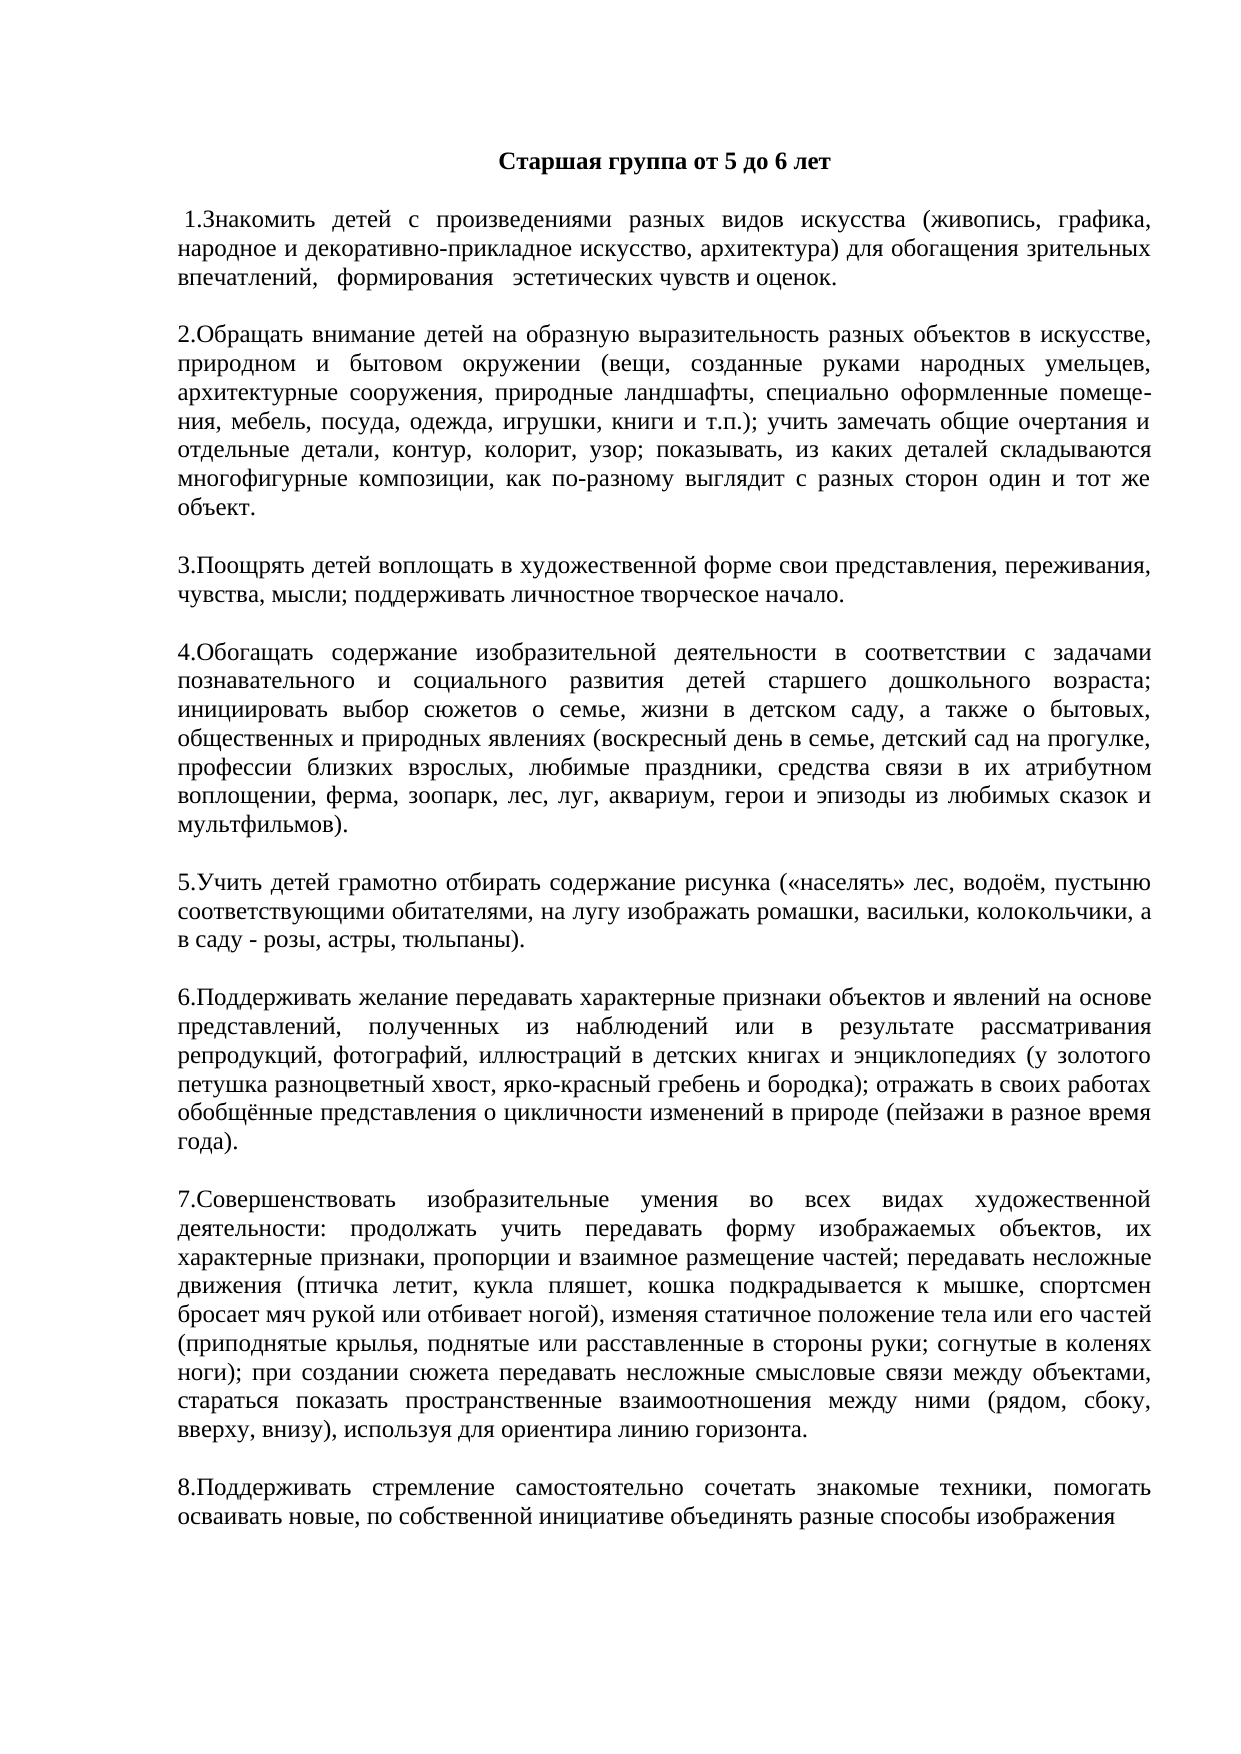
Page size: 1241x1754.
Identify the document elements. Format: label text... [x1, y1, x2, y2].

text 1.Знакомить детей с произведениями разных видов искусства (живопись, графика, народное и декоративно-прикладное искусство, архитектура) для обогащения зрительных впечатле­ний, формирования эстетических чувств и оценок. [177, 204, 1152, 290]
text 5.Учить детей грамотно отбирать содер­жание рисунка («населять» лес, водоём, пустыню со­ответствующими обитателями, на лугу изображать ромашки, васильки, коло­кольчики, а в саду - розы, астры, тюльпаны). [177, 867, 1152, 953]
text Старшая группа от 5 до 6 лет [177, 146, 1152, 175]
text 8.Поддерживать стремление самостоя­тельно сочетать знакомые техники, помогать осваивать новые, по собст­венной инициативе объединять раз­ные способы изображения [177, 1472, 1152, 1529]
text 7.Совершенствовать изобразительные умения во всех видах художественной деятельности: продолжать учить пере­давать форму изображаемых объектов, их характерные признаки, пропорции и взаимное размещение частей; переда­вать несложные движения (птичка ле­тит, кукла пляшет, кошка подкрадыва­ется к мышке, спортсмен бросает мяч рукой или отбивает ногой), изменяя статичное положение тела или его час­тей (приподнятые крылья, поднятые или расставленные в стороны руки; со­гнутые в коленях ноги); при создании сюжета передавать несложные смыс­ловые связи между объектами, ста­раться показать пространственные взаимоотношения между ними (рядом, сбоку, вверху, внизу), используя для ориентира линию горизонта. [177, 1184, 1152, 1443]
text 3.Поощрять детей воплощать в художе­ственной форме свои представления, переживания, чувства, мысли; под­держивать личностное творческое на­чало. [177, 550, 1152, 607]
text 2.Обращать внимание детей на образ­ную выразительность разных объек­тов в искусстве, природном и бытовом окружении (вещи, созданные руками народных умельцев, архитектурные сооружения, природные ландшафты, специально оформленные помеще­ния, мебель, посуда, одежда, игрушки, книги и т.п.); учить замечать общие очертания и отдельные детали, кон­тур, колорит, узор; показывать, из ка­ких деталей складываются многофи­гурные композиции, как по-разному выглядит с разных сторон один и тот же объект. [177, 319, 1152, 521]
text 6.Поддерживать желание передавать ха­рактерные признаки объектов и явле­ний на основе представлений, полу­ченных из наблюдений или в результа­те рассматривания репродукций, фото­графий, иллюстраций в детских книгах и энциклопедиях (у золотого петушка разноцветный хвост, ярко-красный гребень и бородка); отражать в своих работах обобщённые представления о цикличности изменений в природе (пейзажи в разное время года). [177, 982, 1152, 1155]
text 4.Обогащать содержание изобразитель­ной деятельности в соответствии с за­дачами познавательного и социального развития детей старшего дошкольного возраста; инициировать выбор сюже­тов о семье, жизни в детском саду, а также о бытовых, общественных и при­родных явлениях (воскресный день в семье, детский сад на прогулке, про­фессии близких взрослых, любимые праздники, средства связи в их атри­бутном воплощении, ферма, зоопарк, лес, луг, аквариум, герои и эпизоды из любимых сказок и мультфильмов). [177, 637, 1152, 838]
